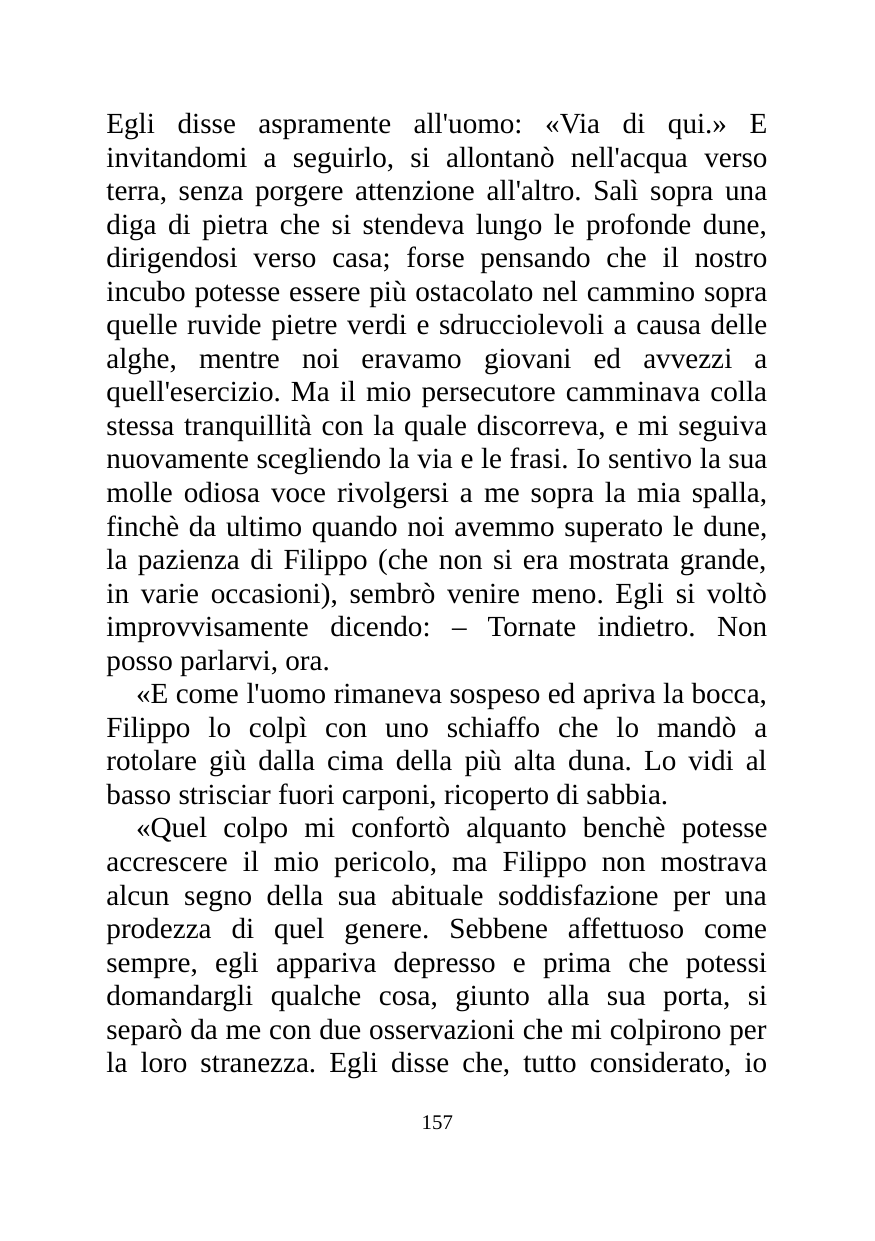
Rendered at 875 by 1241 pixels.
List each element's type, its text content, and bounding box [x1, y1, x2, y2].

text «E come l'uomo rimaneva sospeso ed apriva la bocca, Filippo lo colpì con uno schiaffo che lo mandò a rotolare giù dalla cima della più alta duna. Lo vidi al basso strisciar fuori carponi, ricoperto di sabbia. [106, 676, 768, 811]
text Egli disse aspramente all'uomo: «Via di qui.» E invitandomi a seguirlo, si allontanò nell'acqua verso terra, senza porgere attenzione all'altro. Salì sopra una diga di pietra che si stendeva lungo le profonde dune, dirigendosi verso casa; forse pensando che il nostro incubo potesse essere più ostacolato nel cammino sopra quelle ruvide pietre verdi e sdrucciolevoli a causa delle alghe, mentre noi eravamo giovani ed avvezzi a quell'esercizio. Ma il mio persecutore camminava colla stessa tranquillità con la quale discorreva, e mi seguiva nuovamente scegliendo la via e le frasi. Io sentivo la sua molle odiosa voce rivolgersi a me sopra la mia spalla, finchè da ultimo quando noi avemmo superato le dune, la pazienza di Filippo (che non si era mostrata grande, in varie occasioni), sembrò venire meno. Egli si voltò improvvisamente dicendo: – Tornate indietro. Non posso parlarvi, ora. [106, 106, 768, 676]
text «Quel colpo mi confortò alquanto benchè potesse accrescere il mio pericolo, ma Filippo non mostrava alcun segno della sua abituale soddisfazione per una prodezza di quel genere. Sebbene affettuoso come sempre, egli appariva depresso e prima che potessi domandargli qualche cosa, giunto alla sua porta, si separò da me con due osservazioni che mi colpirono per la loro stranezza. Egli disse che, tutto considerato, io [106, 811, 768, 1079]
